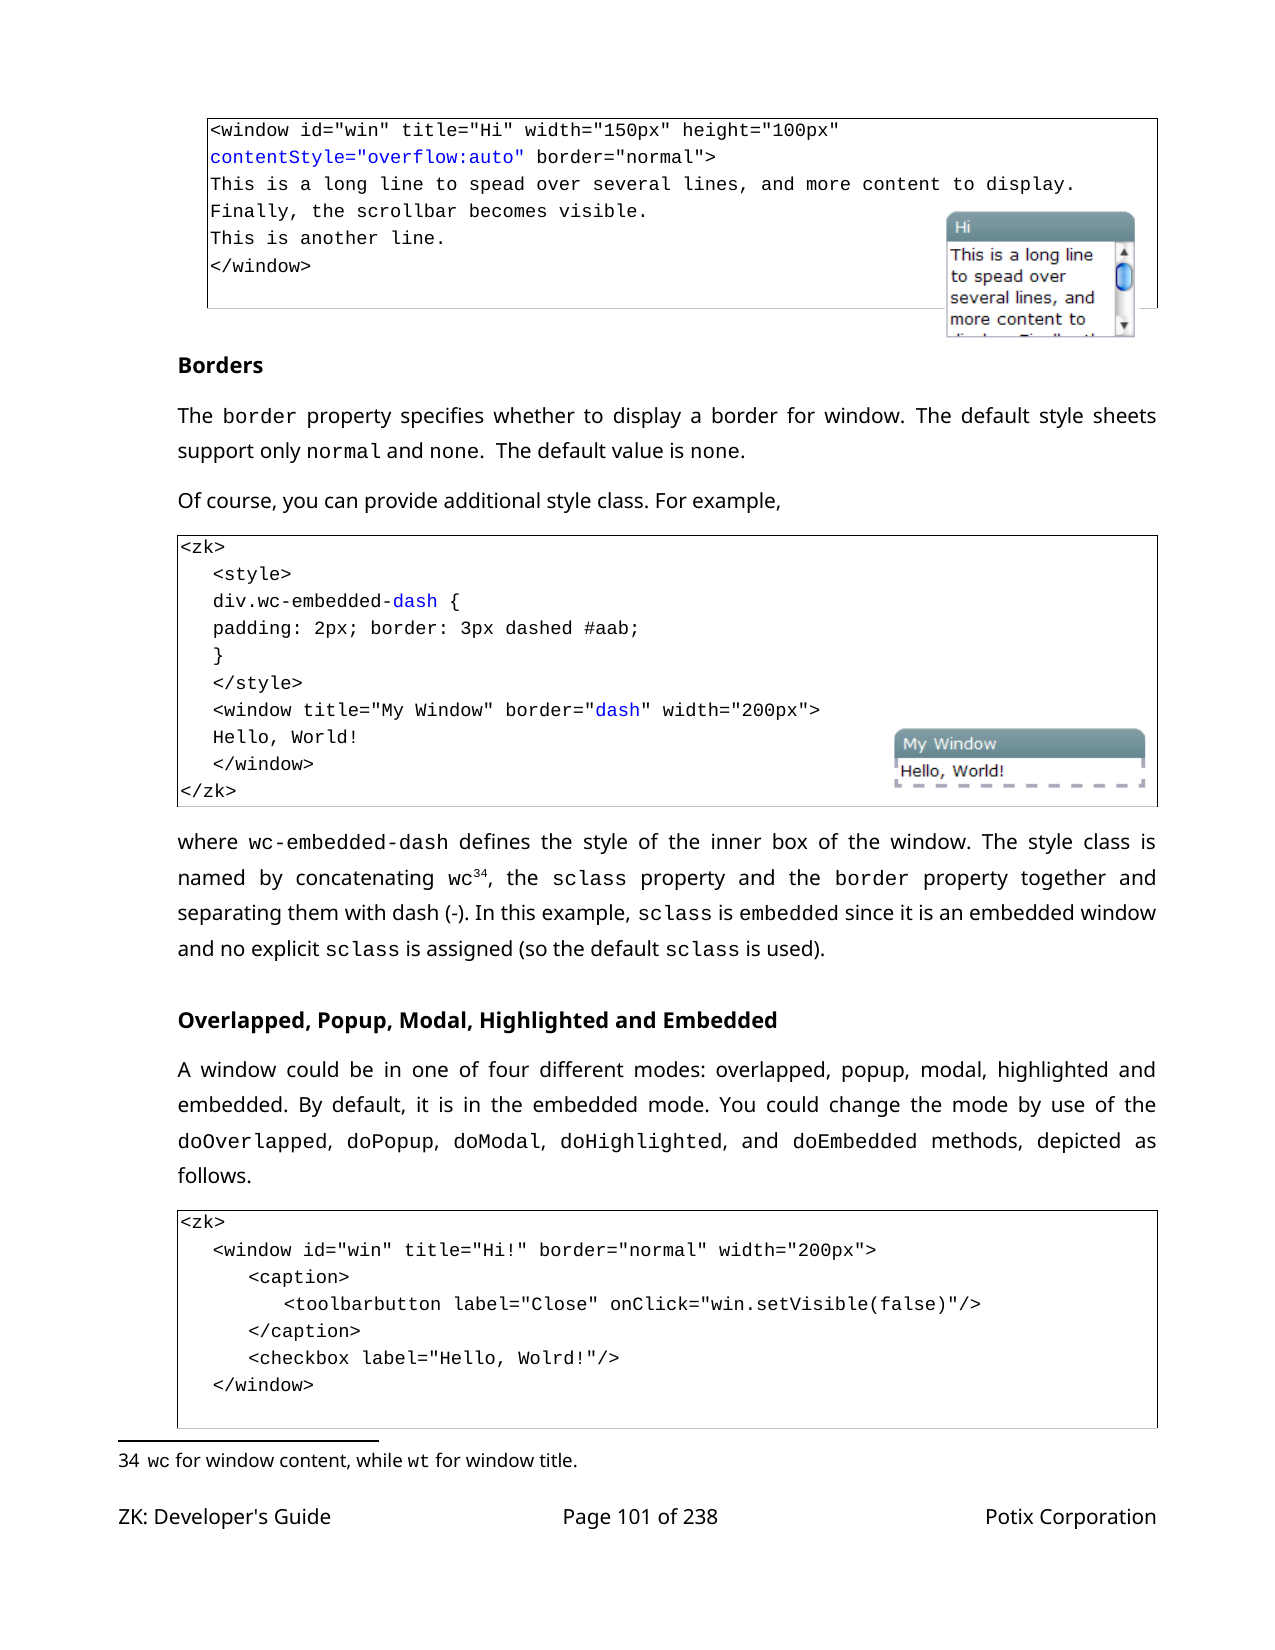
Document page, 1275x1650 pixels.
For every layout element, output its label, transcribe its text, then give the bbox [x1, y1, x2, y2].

text This is another line. [208, 226, 944, 251]
text </window> [178, 1373, 1157, 1398]
text <checkbox label="Hello, Wolrd!"/> [178, 1346, 1157, 1370]
text [1140, 226, 1157, 251]
subtitle Borders [177, 350, 1157, 380]
text <window id="win" title="Hi!" border="normal" width="200px"> [178, 1237, 1157, 1262]
text </caption> [178, 1319, 1157, 1343]
text <window title="My Window" border="dash" width="200px"> [178, 698, 1157, 722]
picture [944, 209, 1140, 340]
text The border property specifies whether to display a border for window. The default style sheets support only normal and none. The default value is none. [177, 401, 1157, 465]
text </window> [208, 253, 944, 278]
text <toolbarbutton label="Close" onClick="win.setVisible(false)"/> [178, 1292, 1157, 1316]
text wc for window content, while wt for window title. [118, 1447, 1157, 1473]
text <zk> [178, 536, 1157, 559]
text <window id="win" title="Hi" width="150px" height="100px" contentStyle="overflow:auto" border="normal"> [208, 119, 1157, 169]
text <style> [178, 562, 1157, 586]
text A window could be in one of four different modes: overlapped, popup, modal, highlighted and embedded. By default, it is in the embedded mode. You could change the mode by use of the doOverlapped, doPopup, doModal, doHighlighted, and doEmbedded methods, depicted as follows. [177, 1055, 1157, 1189]
text <caption> [178, 1264, 1157, 1289]
text <zk> [178, 1211, 1157, 1234]
text This is a long line to spead over several lines, and more content to display. [208, 172, 1157, 196]
text </window> [178, 752, 892, 776]
text </zk> [178, 779, 1157, 806]
text Hello, World! [178, 725, 1157, 749]
text Finally, the scrollbar becomes visible. [208, 199, 1157, 223]
text where wc-embedded-dash defines the style of the inner box of the window. The style class is named by concatenating wc, the sclass property and the border property together and separating them with dash (-). In this example, sclass is embedded since it is an embedded window and no explicit sclass is assigned (so the default sclass is used). [177, 827, 1157, 962]
text Of course, you can provide additional style class. For example, [177, 486, 1157, 514]
text </style> [178, 671, 1157, 695]
text div.wc-embedded-dash { [178, 589, 1157, 613]
picture [892, 726, 1149, 789]
text [1149, 752, 1157, 776]
text } [178, 643, 1157, 668]
text [1140, 253, 1157, 278]
text padding: 2px; border: 3px dashed #aab; [178, 616, 1157, 640]
subtitle Overlapped, Popup, Modal, Highlighted and Embedded [177, 1005, 1157, 1035]
